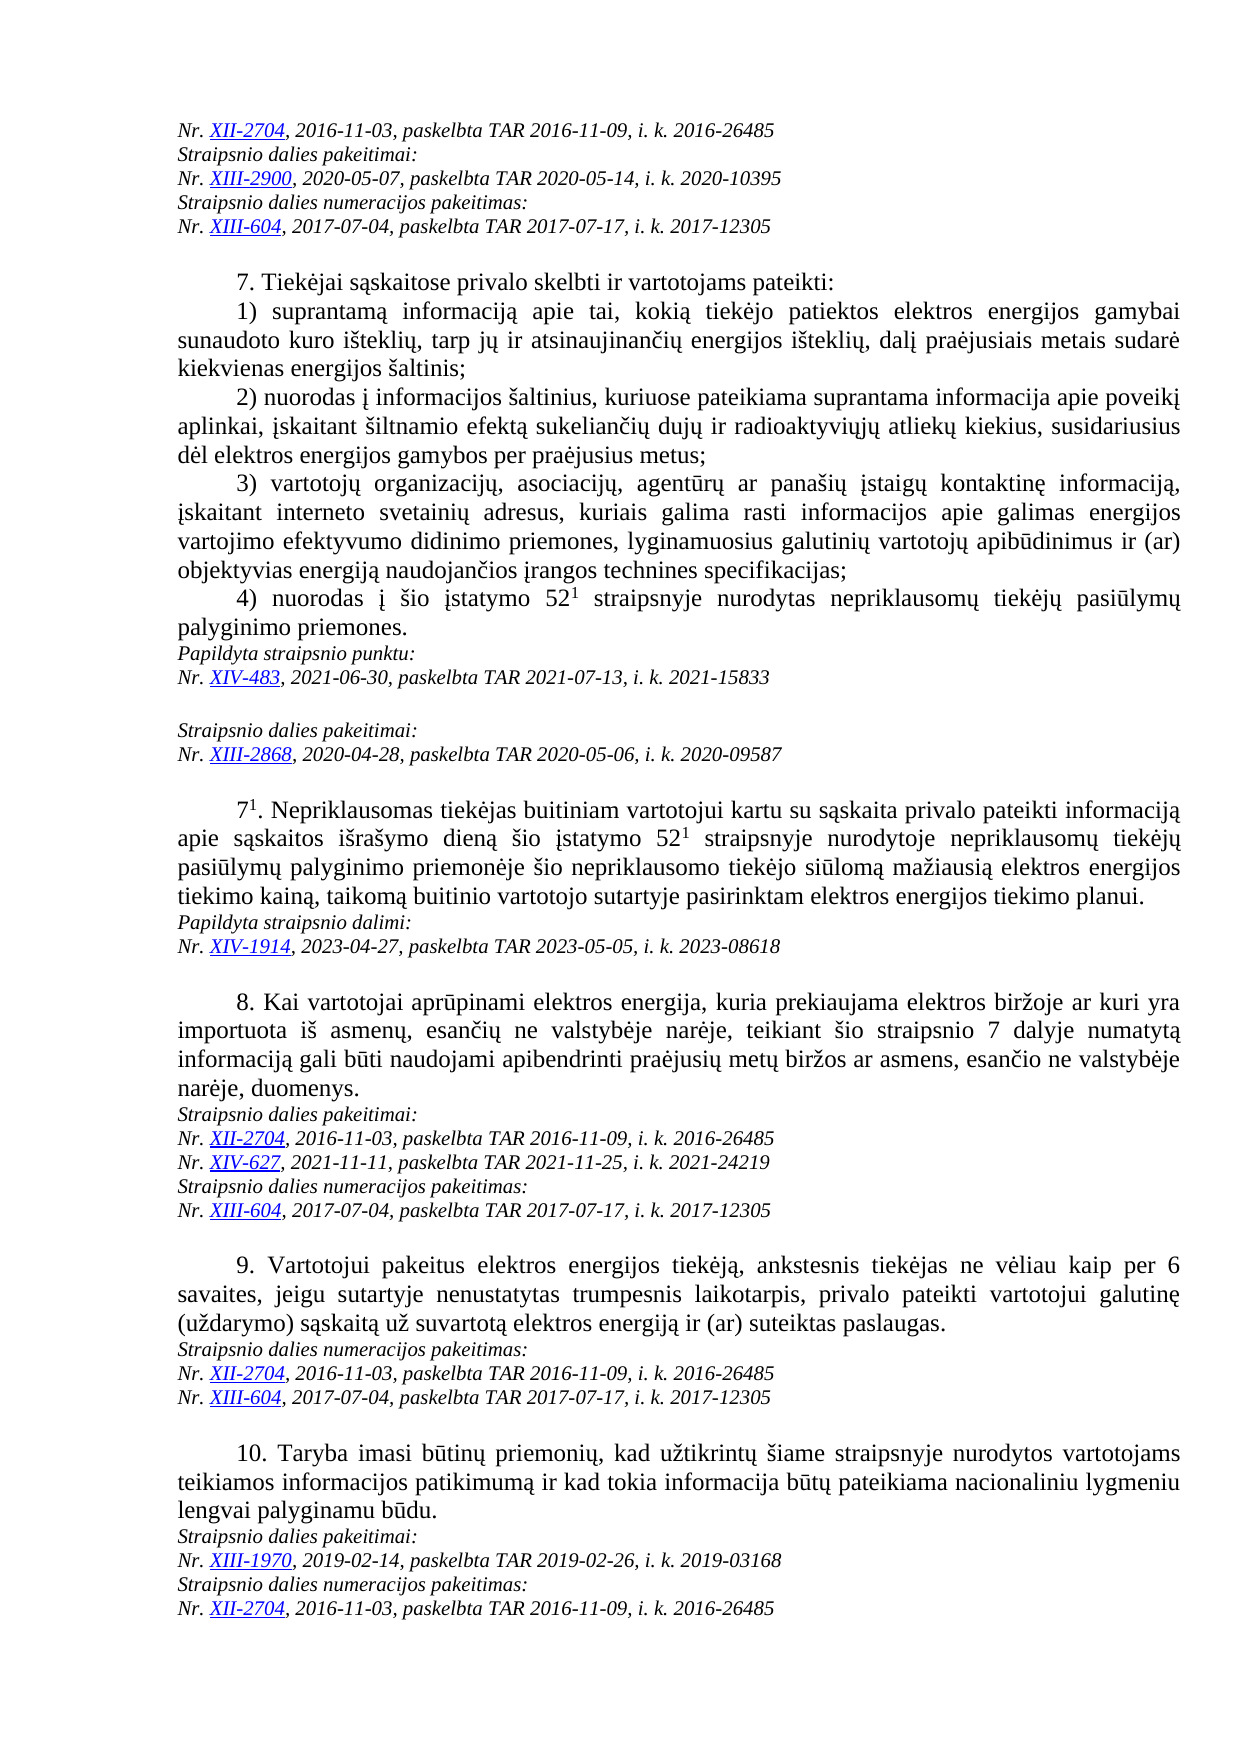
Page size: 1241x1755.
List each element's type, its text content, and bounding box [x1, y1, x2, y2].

text Nr. XIV-1914, 2023-04-27, paskelbta TAR 2023-05-05, i. k. 2023-08618 [177, 934, 1181, 958]
text 3) vartotojų organizacijų, asociacijų, agentūrų ar panašių įstaigų kontaktinę informaciją, įskaitant interneto svetainių adresus, kuriais galima rasti informacijos apie galimas energijos vartojimo efektyvumo didinimo priemones, lyginamuosius galutinių vartotojų apibūdinimus ir (ar) objektyvias energiją naudojančios įrangos technines specifikacijas; [177, 468, 1181, 583]
text 2) nuorodas į informacijos šaltinius, kuriuose pateikiama suprantama informacija apie poveikį aplinkai, įskaitant šiltnamio efektą sukeliančių dujų ir radioaktyviųjų atliekų kiekius, susidariusius dėl elektros energijos gamybos per praėjusius metus; [177, 382, 1181, 468]
text Straipsnio dalies numeracijos pakeitimas: [177, 1572, 1181, 1596]
text Straipsnio dalies pakeitimai: [177, 1102, 1181, 1126]
text Nr. XII-2704, 2016-11-03, paskelbta TAR 2016-11-09, i. k. 2016-26485 [177, 118, 1181, 142]
text Nr. XII-2704, 2016-11-03, paskelbta TAR 2016-11-09, i. k. 2016-26485 [177, 1361, 1181, 1385]
text Straipsnio dalies pakeitimai: [177, 142, 1181, 166]
text 10. Taryba imasi būtinų priemonių, kad užtikrintų šiame straipsnyje nurodytos vartotojams teikiamos informacijos patikimumą ir kad tokia informacija būtų pateikiama nacionaliniu lygmeniu lengvai palyginamu būdu. [177, 1438, 1181, 1524]
text Nr. XIII-2868, 2020-04-28, paskelbta TAR 2020-05-06, i. k. 2020-09587 [177, 742, 1181, 766]
text Papildyta straipsnio punktu: [177, 641, 1181, 665]
text 8. Kai vartotojai aprūpinami elektros energija, kuria prekiaujama elektros biržoje ar kuri yra importuota iš asmenų, esančių ne valstybėje narėje, teikiant šio straipsnio 7 dalyje numatytą informaciją gali būti naudojami apibendrinti praėjusių metų biržos ar asmens, esančio ne valstybėje narėje, duomenys. [177, 987, 1181, 1102]
text 7. Tiekėjai sąskaitose privalo skelbti ir vartotojams pateikti: [177, 267, 1181, 296]
text Papildyta straipsnio dalimi: [177, 910, 1181, 934]
text Nr. XIII-604, 2017-07-04, paskelbta TAR 2017-07-17, i. k. 2017-12305 [177, 1385, 1181, 1409]
text Straipsnio dalies pakeitimai: [177, 718, 1181, 742]
text Nr. XIV-483, 2021-06-30, paskelbta TAR 2021-07-13, i. k. 2021-15833 [177, 665, 1181, 689]
text Nr. XII-2704, 2016-11-03, paskelbta TAR 2016-11-09, i. k. 2016-26485 [177, 1126, 1181, 1150]
text Straipsnio dalies numeracijos pakeitimas: [177, 1174, 1181, 1198]
text Straipsnio dalies numeracijos pakeitimas: [177, 190, 1181, 214]
text Nr. XIII-2900, 2020-05-07, paskelbta TAR 2020-05-14, i. k. 2020-10395 [177, 166, 1181, 190]
text Nr. XIII-604, 2017-07-04, paskelbta TAR 2017-07-17, i. k. 2017-12305 [177, 1198, 1181, 1222]
text Straipsnio dalies numeracijos pakeitimas: [177, 1337, 1181, 1361]
text Nr. XIII-1970, 2019-02-14, paskelbta TAR 2019-02-26, i. k. 2019-03168 [177, 1548, 1181, 1572]
text Nr. XIV-627, 2021-11-11, paskelbta TAR 2021-11-25, i. k. 2021-24219 [177, 1150, 1181, 1174]
text 9. Vartotojui pakeitus elektros energijos tiekėją, ankstesnis tiekėjas ne vėliau kaip per 6 savaites, jeigu sutartyje nenustatytas trumpesnis laikotarpis, privalo pateikti vartotojui galutinę (uždarymo) sąskaitą už suvartotą elektros energiją ir (ar) suteiktas paslaugas. [177, 1251, 1181, 1337]
text 71. Nepriklausomas tiekėjas buitiniam vartotojui kartu su sąskaita privalo pateikti informaciją apie sąskaitos išrašymo dieną šio įstatymo 521 straipsnyje nurodytoje nepriklausomų tiekėjų pasiūlymų palyginimo priemonėje šio nepriklausomo tiekėjo siūlomą mažiausią elektros energijos tiekimo kainą, taikomą buitinio vartotojo sutartyje pasirinktam elektros energijos tiekimo planui. [177, 795, 1181, 910]
text Nr. XIII-604, 2017-07-04, paskelbta TAR 2017-07-17, i. k. 2017-12305 [177, 214, 1181, 238]
text 1) suprantamą informaciją apie tai, kokią tiekėjo patiektos elektros energijos gamybai sunaudoto kuro išteklių, tarp jų ir atsinaujinančių energijos išteklių, dalį praėjusiais metais sudarė kiekvienas energijos šaltinis; [177, 296, 1181, 382]
text 4) nuorodas į šio įstatymo 521 straipsnyje nurodytas nepriklausomų tiekėjų pasiūlymų palyginimo priemones. [177, 583, 1181, 641]
text Nr. XII-2704, 2016-11-03, paskelbta TAR 2016-11-09, i. k. 2016-26485 [177, 1596, 1181, 1620]
text Straipsnio dalies pakeitimai: [177, 1524, 1181, 1548]
